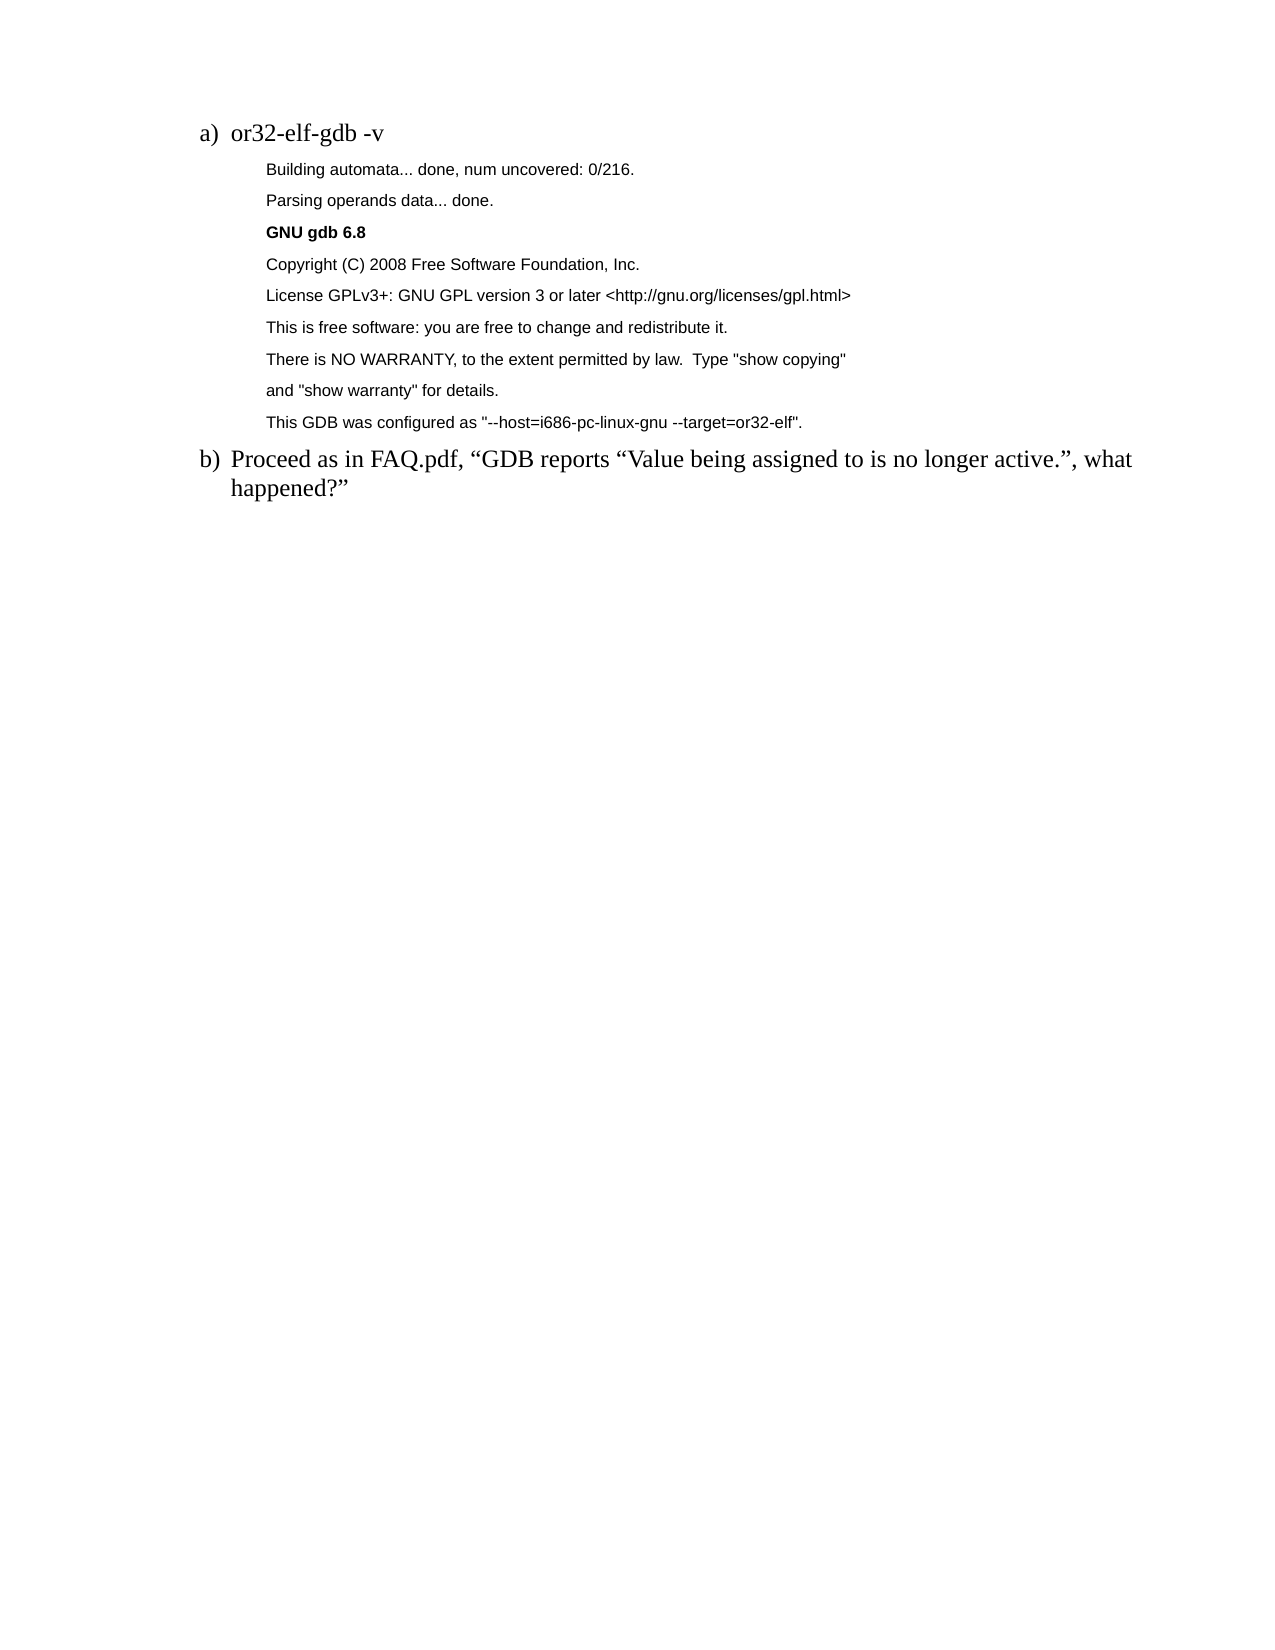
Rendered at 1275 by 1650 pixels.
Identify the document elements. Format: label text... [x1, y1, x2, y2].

text Parsing operands data... done. [266, 191, 1157, 210]
text License GPLv3+: GNU GPL version 3 or later <http://gnu.org/licenses/gpl.html> [266, 286, 1157, 305]
text This is free software: you are free to change and redistribute it. [266, 318, 1157, 337]
list or32-elf-gdb -v [193, 118, 1157, 147]
text Copyright (C) 2008 Free Software Foundation, Inc. [266, 254, 1157, 273]
text GNU gdb 6.8 [266, 223, 1157, 242]
text There is NO WARRANTY, to the extent permitted by law. Type "show copying" [266, 349, 1157, 368]
text Building automata... done, num uncovered: 0/216. [266, 159, 1157, 178]
text This GDB was configured as "--host=i686-pc-linux-gnu --target=or32-elf". [266, 413, 1157, 432]
list Proceed as in FAQ.pdf, “GDB reports “Value being assigned to is no longer active.”, what happened?” [193, 444, 1157, 502]
text and "show warranty" for details. [266, 381, 1157, 400]
